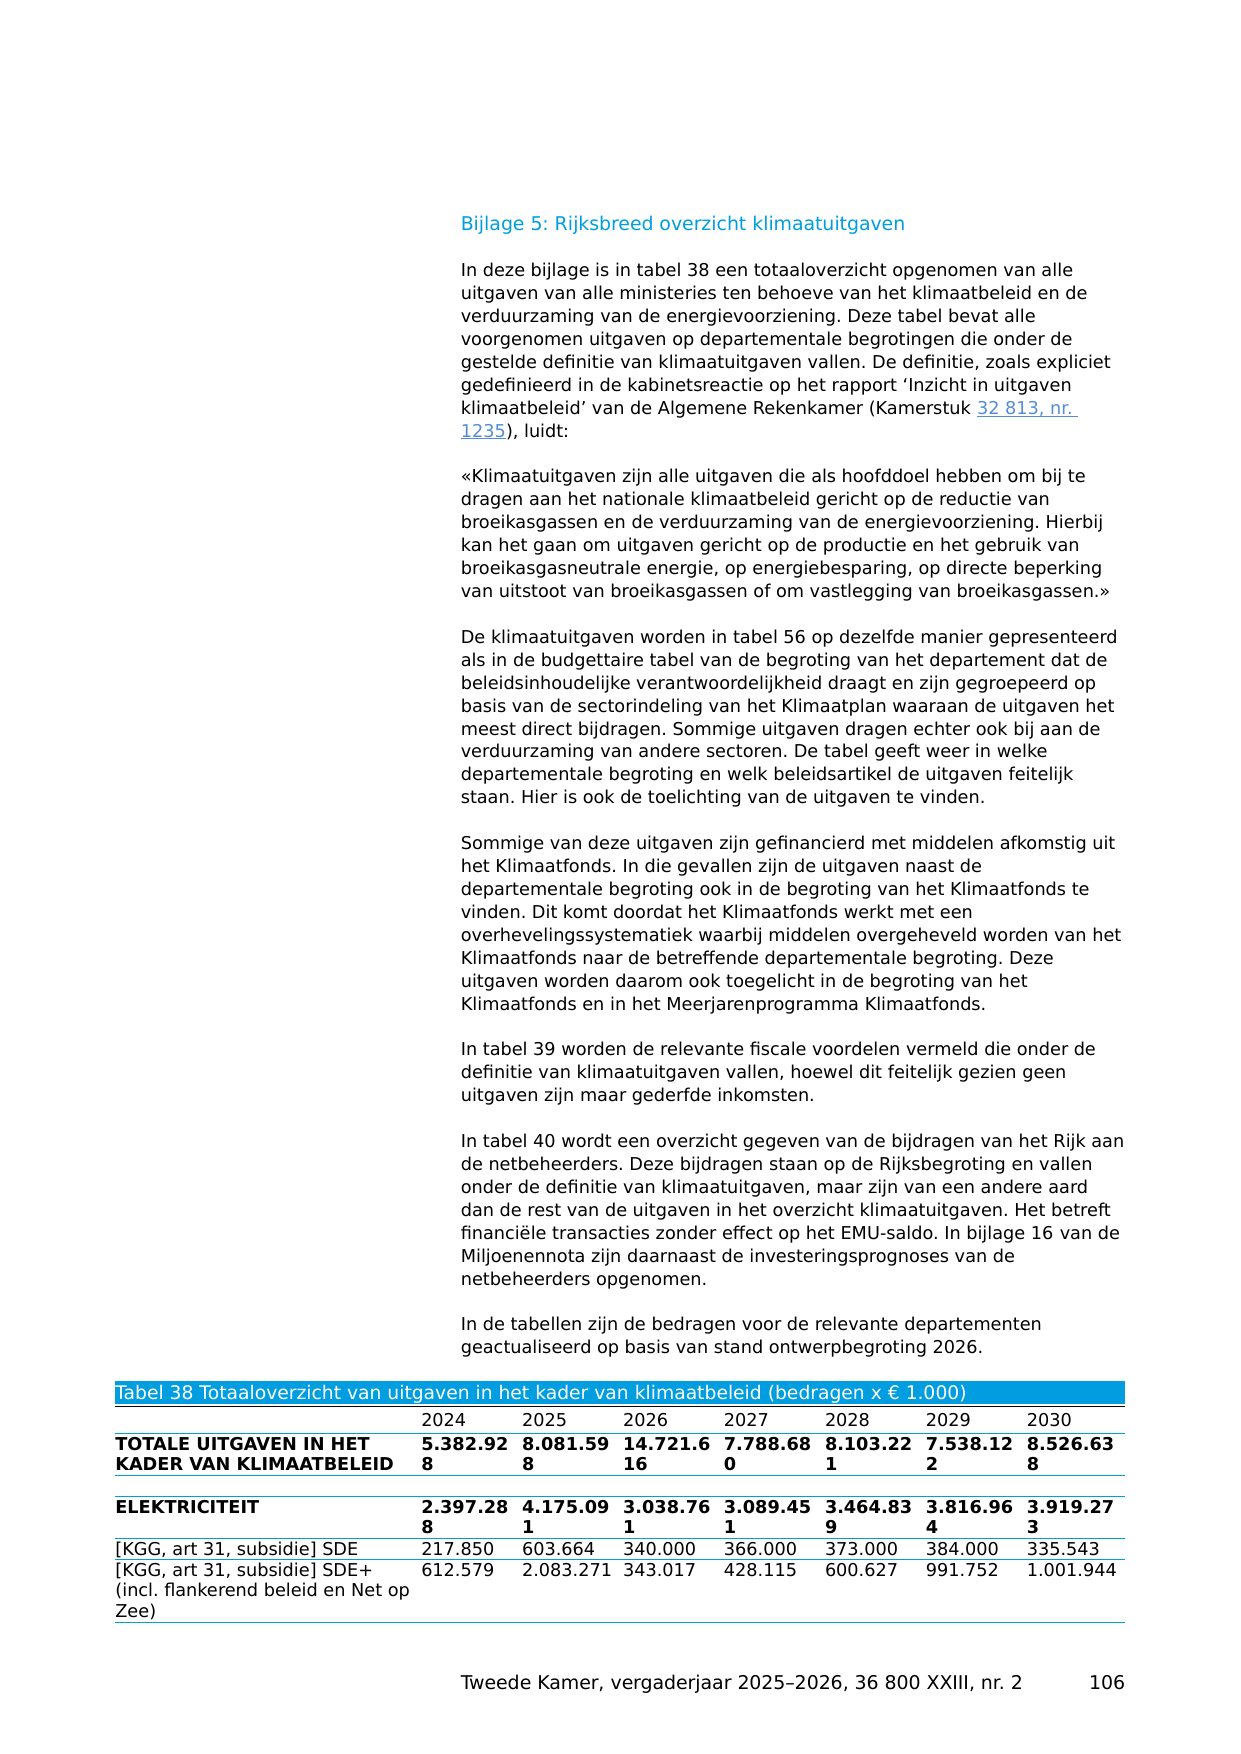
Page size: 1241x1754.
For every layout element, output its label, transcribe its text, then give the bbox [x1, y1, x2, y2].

table_cell 340.000 [620, 1539, 721, 1559]
table_cell 343.017 [620, 1560, 721, 1621]
table_cell 2029 [923, 1407, 1024, 1433]
table_cell 2024 [418, 1407, 519, 1433]
table_cell 603.664 [519, 1539, 620, 1559]
table_cell 3.919.273 [1024, 1497, 1125, 1538]
table_cell 384.000 [923, 1539, 1024, 1559]
table_cell 7.538.122 [923, 1434, 1024, 1475]
table_cell 991.752 [923, 1560, 1024, 1621]
table_cell 3.089.451 [721, 1497, 822, 1538]
table_cell 5.382.928 [418, 1434, 519, 1475]
table_cell 3.038.761 [620, 1497, 721, 1538]
table_cell [1024, 1476, 1125, 1496]
table_cell 2028 [822, 1407, 923, 1433]
table_cell [115, 1476, 418, 1496]
table_cell [620, 1476, 721, 1496]
table_cell 373.000 [822, 1539, 923, 1559]
table_cell [418, 1476, 519, 1496]
table_cell 2025 [519, 1407, 620, 1433]
table_cell 612.579 [418, 1560, 519, 1621]
table_cell 1.001.944 [1024, 1560, 1125, 1621]
table_cell 3.464.839 [822, 1497, 923, 1538]
table_cell ELEKTRICITEIT [115, 1497, 418, 1538]
table_cell 366.000 [721, 1539, 822, 1559]
table_cell 7.788.680 [721, 1434, 822, 1475]
text In tabel 40 wordt een overzicht gegeven van de bijdragen van het Rijk aan de netbeheerders. Deze bijdragen staan op de Rijksbegroting en vallen onder de definitie van klimaatuitgaven, maar zijn van een andere aard dan de rest van de uitgaven in het overzicht klimaatuitgaven. Het betreft financiële transacties zonder effect op het EMU-saldo. In bijlage 16 van de Miljoenennota zijn daarnaast de investeringsprognoses van de netbeheerders opgenomen. [461, 1129, 1125, 1289]
table_cell [923, 1476, 1024, 1496]
text Sommige van deze uitgaven zijn gefinancierd met middelen afkomstig uit het Klimaatfonds. In die gevallen zijn de uitgaven naast de departementale begroting ook in de begroting van het Klimaatfonds te vinden. Dit komt doordat het Klimaatfonds werkt met een overhevelingssystematiek waarbij middelen overgeheveld worden van het Klimaatfonds naar de betreffende departementale begroting. Deze uitgaven worden daarom ook toegelicht in de begroting van het Klimaatfonds en in het Meerjarenprogramma Klimaatfonds. [461, 831, 1125, 1014]
table_cell 8.526.638 [1024, 1434, 1125, 1475]
table_cell 2026 [620, 1407, 721, 1433]
table_cell [721, 1476, 822, 1496]
table_cell 2.083.271 [519, 1560, 620, 1621]
table_cell [519, 1476, 620, 1496]
table_cell [KGG, art 31, subsidie] SDE+ (incl. flankerend beleid en Net op Zee) [115, 1560, 418, 1621]
table_cell TOTALE UITGAVEN IN HET KADER VAN KLIMAATBELEID [115, 1434, 418, 1475]
text «Klimaatuitgaven zijn alle uitgaven die als hoofddoel hebben om bij te dragen aan het nationale klimaatbeleid gericht op de reductie van broeikasgassen en de verduurzaming van de energievoorziening. Hierbij kan het gaan om uitgaven gericht op de productie en het gebruik van broeikasgasneutrale energie, op energiebesparing, op directe beperking van uitstoot van broeikasgassen of om vastlegging van broeikasgassen.» [461, 464, 1125, 602]
table_cell 4.175.091 [519, 1497, 620, 1538]
text In de tabellen zijn de bedragen voor de relevante departementen geactualiseerd op basis van stand ontwerpbegroting 2026. [461, 1312, 1125, 1358]
title Bijlage 5: Rijksbreed overzicht klimaatuitgaven [461, 213, 1125, 235]
table_cell 2.397.288 [418, 1497, 519, 1538]
table_cell 217.850 [418, 1539, 519, 1559]
table_cell [115, 1407, 418, 1433]
table_cell 2030 [1024, 1407, 1125, 1433]
table_cell 428.115 [721, 1560, 822, 1621]
table_cell 2027 [721, 1407, 822, 1433]
text In deze bijlage is in tabel 38 een totaaloverzicht opgenomen van alle uitgaven van alle ministeries ten behoeve van het klimaatbeleid en de verduurzaming van de energievoorziening. Deze tabel bevat alle voorgenomen uitgaven op departementale begrotingen die onder de gestelde definitie van klimaatuitgaven vallen. De definitie, zoals expliciet gedefinieerd in de kabinetsreactie op het rapport ‘Inzicht in uitgaven klimaatbeleid’ van de Algemene Rekenkamer (Kamerstuk 32 813, nr. 1235), luidt: [461, 258, 1125, 442]
table_cell 3.816.964 [923, 1497, 1024, 1538]
table_cell 8.081.598 [519, 1434, 620, 1475]
table_cell [KGG, art 31, subsidie] SDE [115, 1539, 418, 1559]
table_cell 600.627 [822, 1560, 923, 1621]
table_cell [822, 1476, 923, 1496]
text De klimaatuitgaven worden in tabel 56 op dezelfde manier gepresenteerd als in de budgettaire tabel van de begroting van het departement dat de beleidsinhoudelijke verantwoordelijkheid draagt en zijn gegroepeerd op basis van de sectorindeling van het Klimaatplan waaraan de uitgaven het meest direct bijdragen. Sommige uitgaven dragen echter ook bij aan de verduurzaming van andere sectoren. De tabel geeft weer in welke departementale begroting en welk beleidsartikel de uitgaven feitelijk staan. Hier is ook de toelichting van de uitgaven te vinden. [461, 625, 1125, 808]
table_cell 335.543 [1024, 1539, 1125, 1559]
table_cell 14.721.616 [620, 1434, 721, 1475]
table_cell 8.103.221 [822, 1434, 923, 1475]
text In tabel 39 worden de relevante fiscale voordelen vermeld die onder de definitie van klimaatuitgaven vallen, hoewel dit feitelijk gezien geen uitgaven zijn maar gederfde inkomsten. [461, 1037, 1125, 1106]
